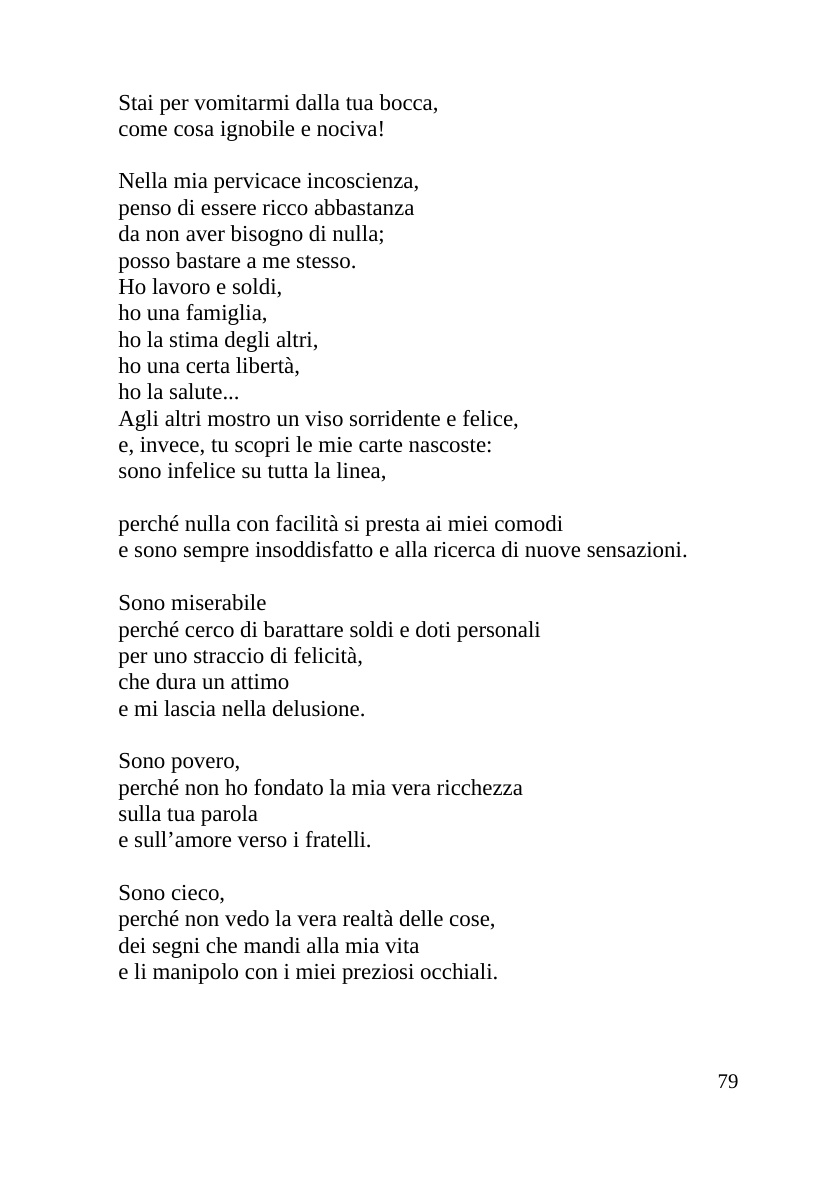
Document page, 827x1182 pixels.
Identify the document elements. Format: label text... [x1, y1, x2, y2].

text sono infelice su tutta la linea, [88, 457, 738, 484]
text Sono miserabile [88, 589, 738, 616]
text Nella mia pervicace incoscienza, [88, 168, 738, 194]
text ho una famiglia, [88, 299, 738, 326]
text ho la stima degli altri, [88, 326, 738, 352]
text ho la salute... [88, 378, 738, 405]
text perché cerco di barattare soldi e doti personali [88, 616, 738, 642]
text sulla tua parola [88, 800, 738, 826]
text perché nulla con facilità si presta ai miei comodi [88, 510, 738, 537]
text e mi lascia nella delusione. [88, 695, 738, 721]
text perché non ho fondato la mia vera ricchezza [88, 774, 738, 800]
text da non aver bisogno di nulla; [88, 220, 738, 247]
text Sono povero, [88, 747, 738, 774]
text posso bastare a me stesso. [88, 247, 738, 273]
text come cosa ignobile e nociva! [88, 115, 738, 141]
text Stai per vomitarmi dalla tua bocca, [88, 88, 738, 115]
text e sull’amore verso i fratelli. [88, 826, 738, 853]
text dei segni che mandi alla mia vita [88, 932, 738, 958]
text ho una certa libertà, [88, 352, 738, 378]
text penso di essere ricco abbastanza [88, 194, 738, 220]
text e li manipolo con i miei preziosi occhiali. [88, 958, 738, 984]
text e sono sempre insoddisfatto e alla ricerca di nuove sensazioni. [88, 537, 738, 563]
text Agli altri mostro un viso sorridente e felice, [88, 405, 738, 431]
text per uno straccio di felicità, [88, 642, 738, 668]
text perché non vedo la vera realtà delle cose, [88, 906, 738, 932]
text Sono cieco, [88, 879, 738, 906]
text Ho lavoro e soldi, [88, 273, 738, 299]
text che dura un attimo [88, 668, 738, 695]
text e, invece, tu scopri le mie carte nascoste: [88, 431, 738, 457]
